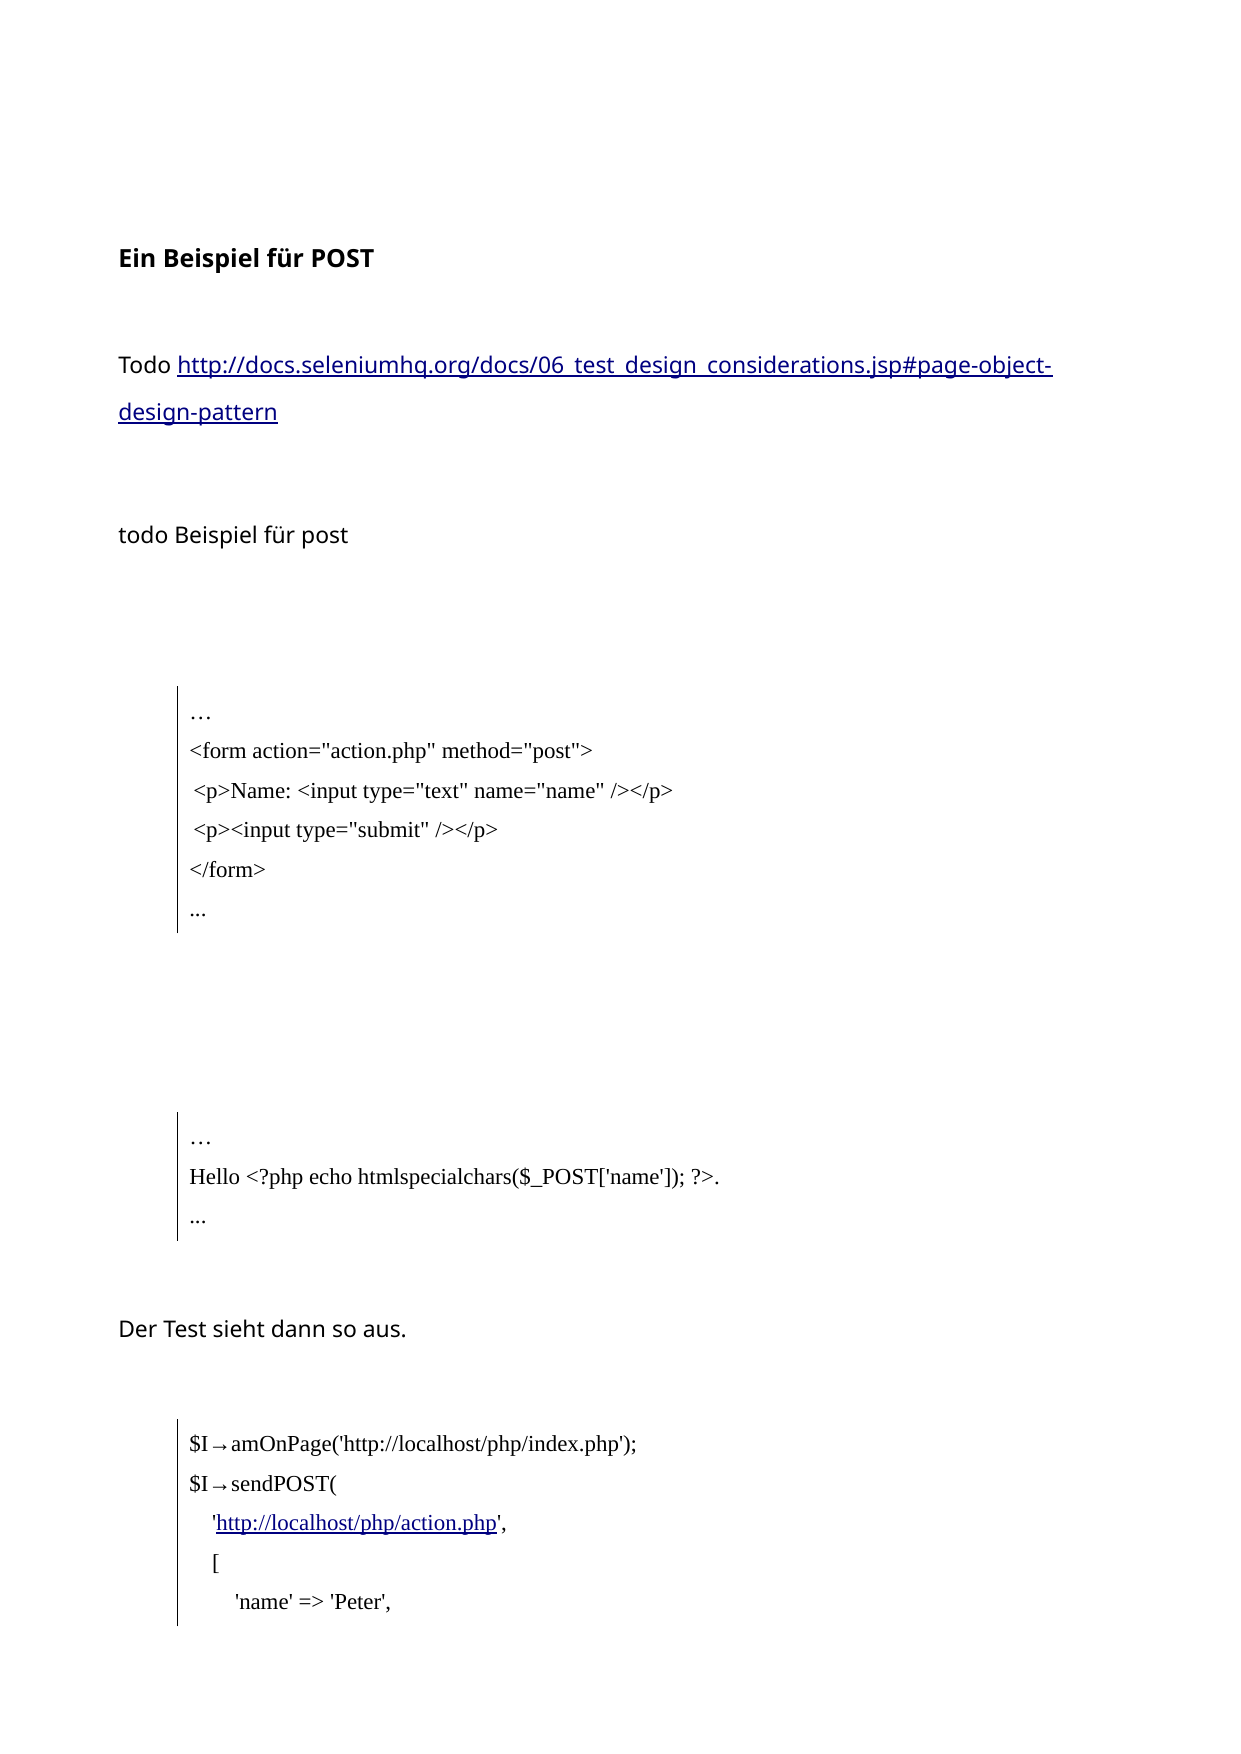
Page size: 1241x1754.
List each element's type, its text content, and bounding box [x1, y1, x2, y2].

text … Hello <?php echo htmlspecialchars($_POST['name']); ?>. ... [178, 1112, 1122, 1241]
text … <form action="action.php" method="post"> <p>Name: <input type="text" name="name" /></p> <p><input type="submit" /></p> </form> ... [178, 686, 1122, 933]
text Der Test sieht dann so aus. [118, 1313, 1122, 1344]
text $I→amOnPage('http://localhost/php/index.php'); $I→sendPOST( 'http://localhost/php/action.php', [ 'name' => 'Peter', [178, 1419, 1122, 1626]
text todo Beispiel für post [118, 519, 1122, 550]
text Todo http://docs.seleniumhq.org/docs/06_test_design_considerations.jsp#page-object-design-pattern [118, 349, 1122, 427]
subtitle Ein Beispiel für POST [118, 241, 1122, 275]
